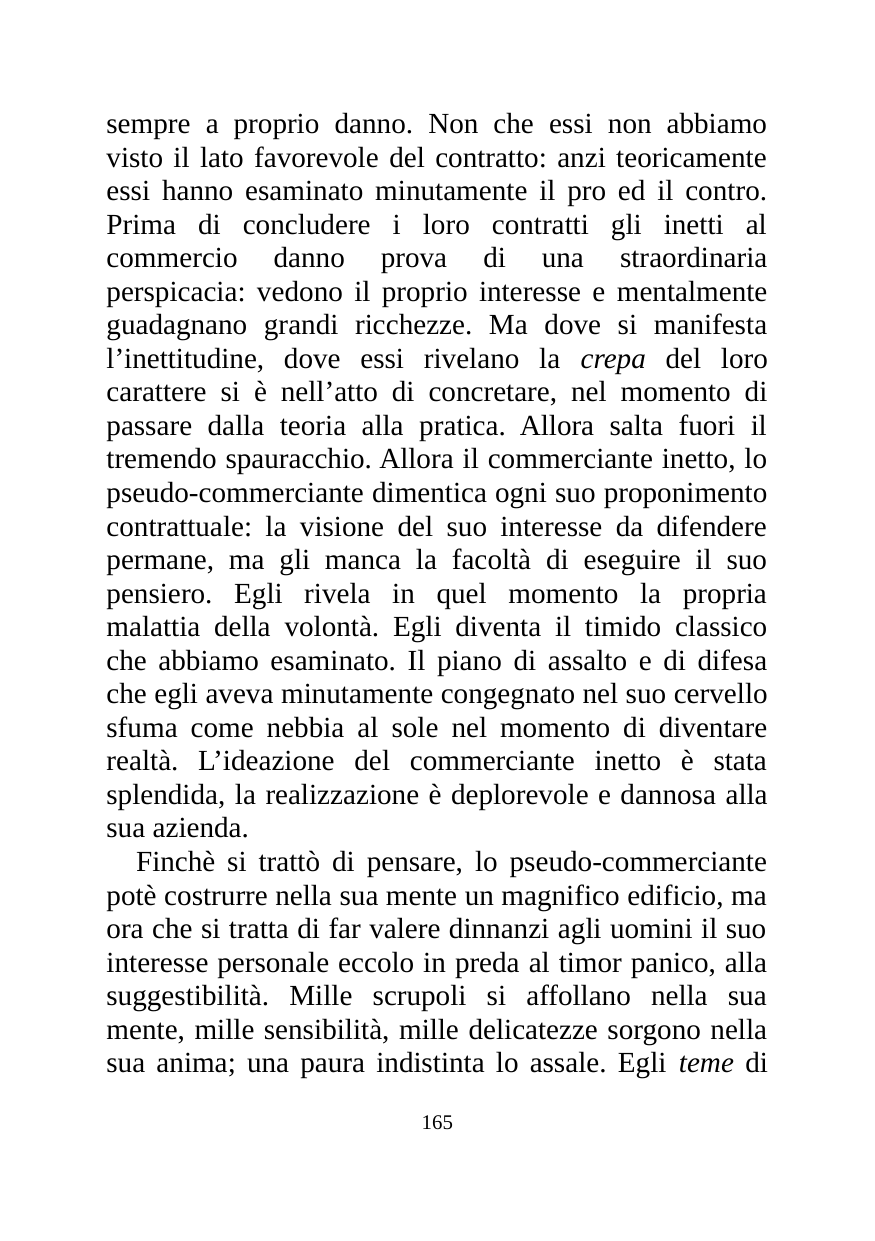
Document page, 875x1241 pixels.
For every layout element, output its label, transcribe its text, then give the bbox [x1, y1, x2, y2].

text sempre a proprio danno. Non che essi non abbiamo visto il lato favorevole del contratto: anzi teoricamente essi hanno esaminato minutamente il pro ed il contro. Prima di concludere i loro contratti gli inetti al commercio danno prova di una straordinaria perspicacia: vedono il proprio interesse e mentalmente guadagnano grandi ricchezze. Ma dove si manifesta l’inettitudine, dove essi rivelano la crepa del loro carattere si è nell’atto di concretare, nel momento di passare dalla teoria alla pratica. Allora salta fuori il tremendo spauracchio. Allora il commerciante inetto, lo pseudo-commerciante dimentica ogni suo proponimento contrattuale: la visione del suo interesse da difendere permane, ma gli manca la facoltà di eseguire il suo pensiero. Egli rivela in quel momento la propria malattia della volontà. Egli diventa il timido classico che abbiamo esaminato. Il piano di assalto e di difesa che egli aveva minutamente congegnato nel suo cervello sfuma come nebbia al sole nel momento di diventare realtà. L’ideazione del commerciante inetto è stata splendida, la realizzazione è deplorevole e dannosa alla sua azienda. [106, 106, 768, 844]
text Finchè si trattò di pensare, lo pseudo-commerciante potè costrurre nella sua mente un magnifico edificio, ma ora che si tratta di far valere dinnanzi agli uomini il suo interesse personale eccolo in preda al timor panico, alla suggestibilità. Mille scrupoli si affollano nella sua mente, mille sensibilità, mille delicatezze sorgono nella sua anima; una paura indistinta lo assale. Egli teme di [106, 844, 768, 1079]
